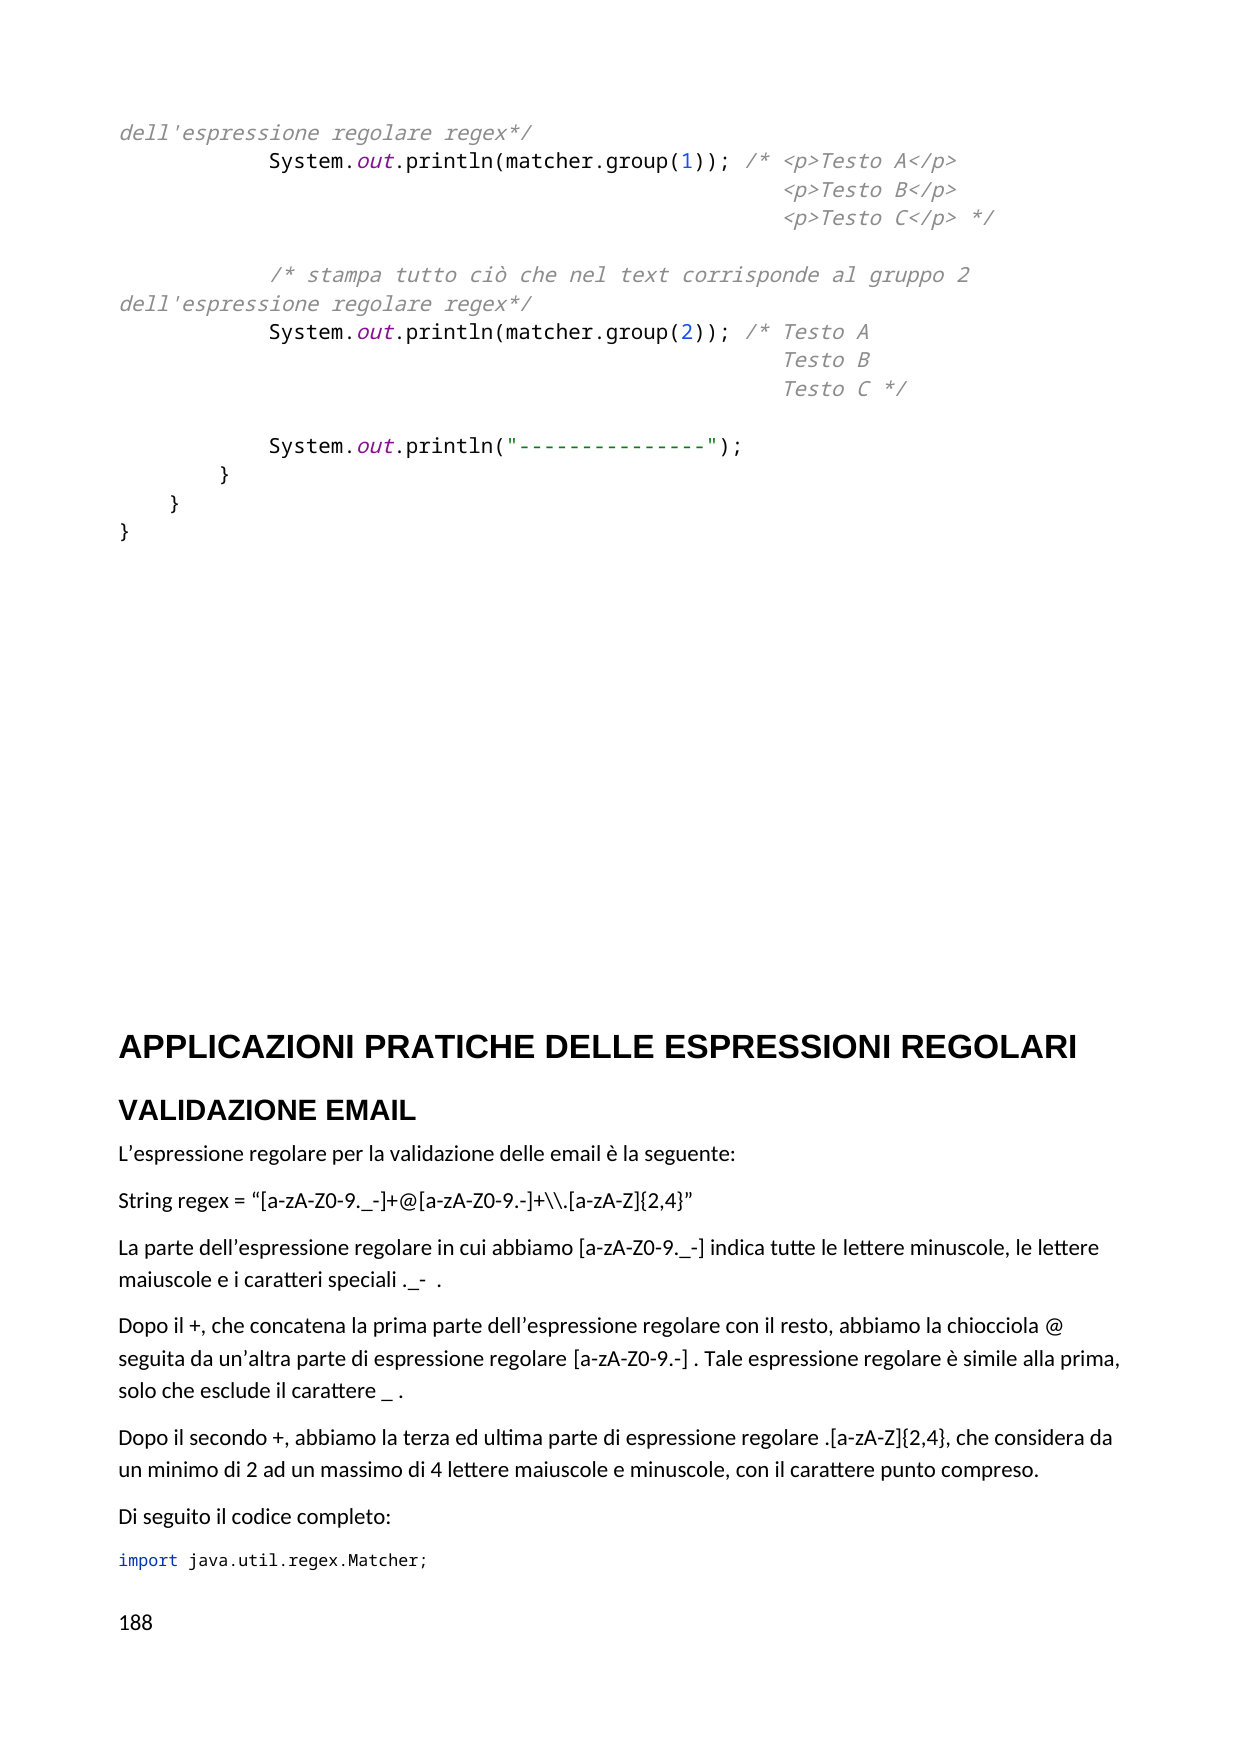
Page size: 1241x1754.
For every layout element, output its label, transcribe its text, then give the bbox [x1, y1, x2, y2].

text Di seguito il codice completo: [118, 1502, 1122, 1530]
text Dopo il secondo +, abbiamo la terza ed ultima parte di espressione regolare .[a-zA-Z]{2,4}, che considera da un minimo di 2 ad un massimo di 4 lettere maiuscole e minuscole, con il carattere punto compreso. [118, 1423, 1122, 1483]
text La parte dell’espressione regolare in cui abbiamo [a-zA-Z0-9._-] indica tutte le lettere minuscole, le lettere maiuscole e i caratteri speciali ._- . [118, 1233, 1122, 1293]
subtitle APPLICAZIONI PRATICHE DELLE ESPRESSIONI REGOLARI [118, 1027, 1122, 1066]
text dell'espressione regolare regex*/ System.out.println(matcher.group(1)); /* <p>Testo A</p> <p>Testo B</p> <p>Testo C</p> */ /* stampa tutto ciò che nel text corrisponde al gruppo 2 dell'espressione regolare regex*/ System.out.println(matcher.group(2)); /* Testo A Testo B Testo C */ System.out.println("---------------"); } } } [118, 118, 1122, 545]
text L’espressione regolare per la validazione delle email è la seguente: [118, 1139, 1122, 1167]
subtitle VALIDAZIONE EMAIL [118, 1093, 1122, 1127]
text String regex = “[a-zA-Z0-9._-]+@[a-zA-Z0-9.-]+\\.[a-zA-Z]{2,4}” [118, 1186, 1122, 1214]
text Dopo il +, che concatena la prima parte dell’espressione regolare con il resto, abbiamo la chiocciola @ seguita da un’altra parte di espressione regolare [a-zA-Z0-9.-] . Tale espressione regolare è simile alla prima, solo che esclude il carattere _ . [118, 1312, 1122, 1404]
text import java.util.regex.Matcher; [118, 1548, 1122, 1571]
